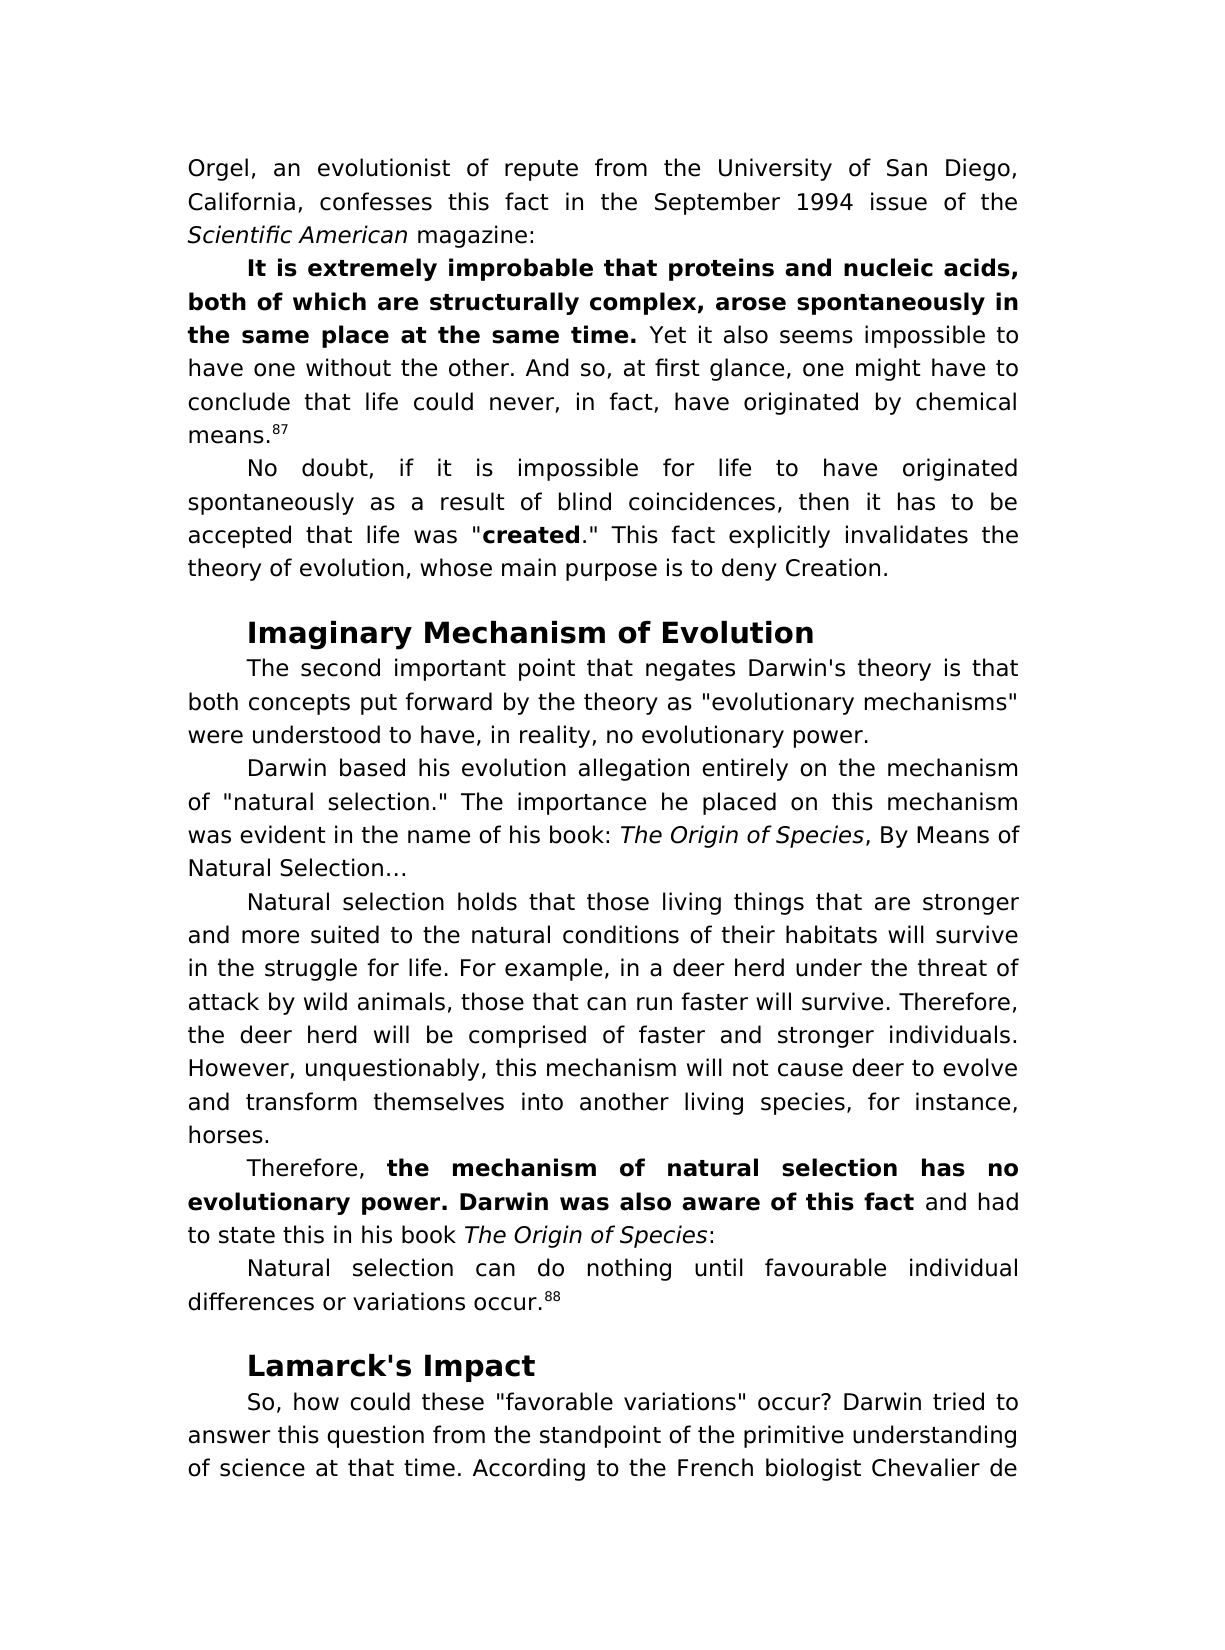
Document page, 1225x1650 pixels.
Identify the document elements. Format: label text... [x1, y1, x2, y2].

text Therefore, the mechanism of natural selection has no evolutionary power. Darwin was also aware of this fact and had to state this in his book The Origin of Species: [187, 1150, 1020, 1250]
text It is extremely improbable that proteins and nucleic acids, both of which are structurally complex, arose spontaneously in the same place at the same time. Yet it also seems impossible to have one without the other. And so, at first glance, one might have to conclude that life could never, in fact, have originated by chemical means.87 [187, 250, 1020, 450]
text Natural selection can do nothing until favourable individual differences or variations occur.88 [187, 1250, 1020, 1317]
text So, how could these "favorable variations" occur? Darwin tried to answer this question from the standpoint of the primitive understanding of science at that time. According to the French biologist Chevalier de [187, 1383, 1020, 1483]
text Natural selection holds that those living things that are stronger and more suited to the natural conditions of their habitats will survive in the struggle for life. For example, in a deer herd under the threat of attack by wild animals, those that can run faster will survive. Therefore, the deer herd will be comprised of faster and stronger individuals. However, unquestionably, this mechanism will not cause deer to evolve and transform themselves into another living species, for instance, horses. [187, 883, 1020, 1150]
text Darwin based his evolution allegation entirely on the mechanism of "natural selection." The importance he placed on this mechanism was evident in the name of his book: The Origin of Species, By Means of Natural Selection… [187, 750, 1020, 883]
text The second important point that negates Darwin's theory is that both concepts put forward by the theory as "evolutionary mechanisms" were understood to have, in reality, no evolutionary power. [187, 650, 1020, 750]
text Lamarck's Impact [187, 1350, 1020, 1383]
text Orgel, an evolutionist of repute from the University of San Diego, California, confesses this fact in the September 1994 issue of the Scientific American magazine: [187, 150, 1020, 250]
text No doubt, if it is impossible for life to have originated spontaneously as a result of blind coincidences, then it has to be accepted that life was "created." This fact explicitly invalidates the theory of evolution, whose main purpose is to deny Creation. [187, 450, 1020, 583]
text Imaginary Mechanism of Evolution [187, 617, 1020, 650]
